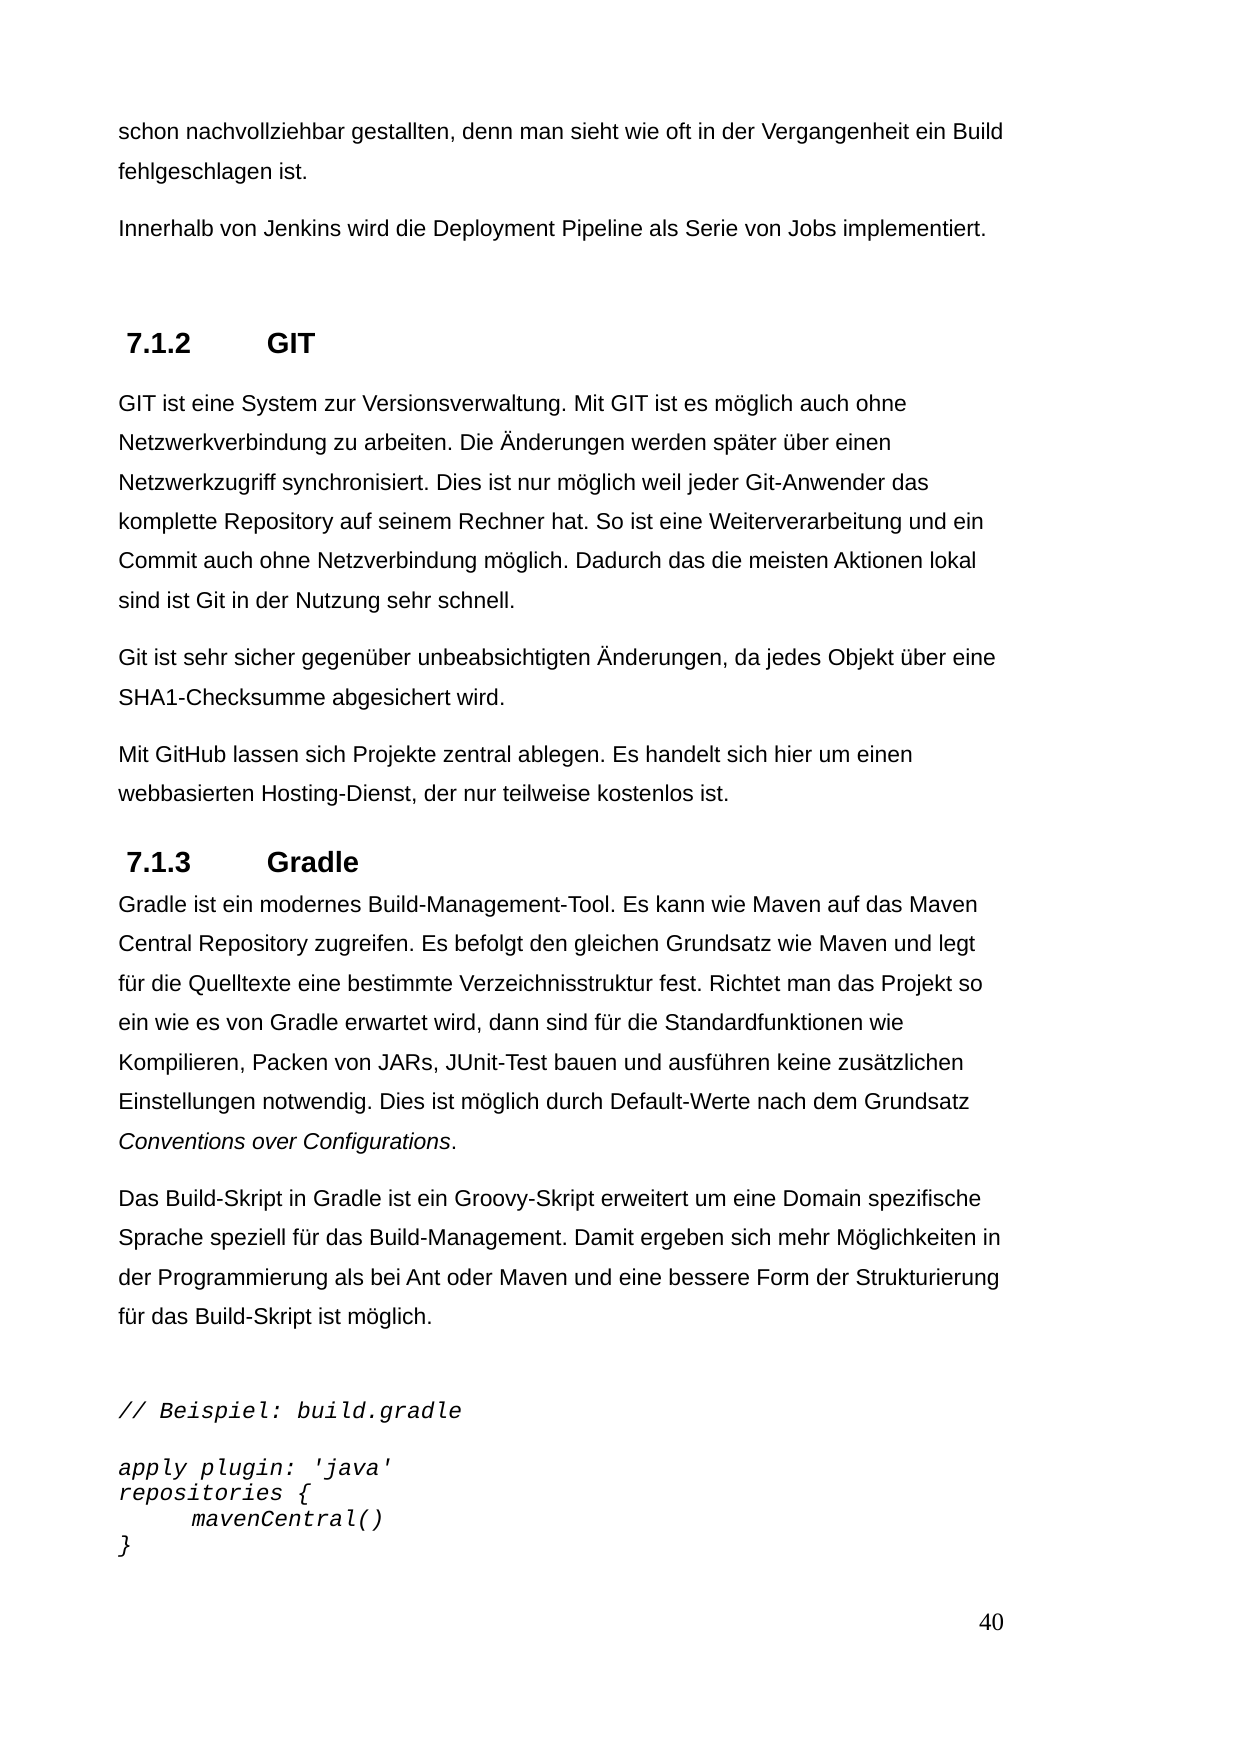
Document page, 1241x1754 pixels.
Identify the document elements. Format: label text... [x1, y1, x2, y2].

text apply plugin: 'java' [118, 1456, 1004, 1482]
text Git ist sehr sicher gegenüber unbeabsichtigten Änderungen, da jedes Objekt über eine SHA1-Checksumme abgesichert wird. [118, 644, 1004, 710]
text Gradle ist ein modernes Build-Management-Tool. Es kann wie Maven auf das Maven Central Repository zugreifen. Es befolgt den gleichen Grundsatz wie Maven und legt für die Quelltexte eine bestimmte Verzeichnisstruktur fest. Richtet man das Projekt so ein wie es von Gradle erwartet wird, dann sind für die Standardfunktionen wie Kompilieren, Packen von JARs, JUnit-Test bauen und ausführen keine zusätzlichen Einstellungen notwendig. Dies ist möglich durch Default-Werte nach dem Grundsatz Conventions over Configurations. [118, 891, 1004, 1154]
text mavenCentral() [118, 1508, 1004, 1534]
text // Beispiel: build.gradle [118, 1360, 1004, 1425]
subtitle Gradle [118, 845, 1004, 878]
subtitle GIT [118, 326, 1004, 359]
text GIT ist eine System zur Versionsverwaltung. Mit GIT ist es möglich auch ohne Netzwerkverbindung zu arbeiten. Die Änderungen werden später über einen Netzwerkzugriff synchronisiert. Dies ist nur möglich weil jeder Git-Anwender das komplette Repository auf seinem Rechner hat. So ist eine Weiterverarbeitung und ein Commit auch ohne Netzverbindung möglich. Dadurch das die meisten Aktionen lokal sind ist Git in der Nutzung sehr schnell. [118, 389, 1004, 613]
text Mit GitHub lassen sich Projekte zentral ablegen. Es handelt sich hier um einen webbasierten Hosting-Dienst, der nur teilweise kostenlos ist. [118, 741, 1004, 807]
text schon nachvollziehbar gestallten, denn man sieht wie oft in der Vergangenheit ein Build fehlgeschlagen ist. [118, 118, 1004, 184]
text repositories { [118, 1482, 1004, 1508]
text Das Build-Skript in Gradle ist ein Groovy-Skript erweitert um eine Domain spezifische Sprache speziell für das Build-Management. Damit ergeben sich mehr Möglichkeiten in der Programmierung als bei Ant oder Maven und eine bessere Form der Strukturierung für das Build-Skript ist möglich. [118, 1185, 1004, 1329]
text Innerhalb von Jenkins wird die Deployment Pipeline als Serie von Jobs implementiert. [118, 215, 1004, 241]
text } [118, 1534, 1004, 1559]
